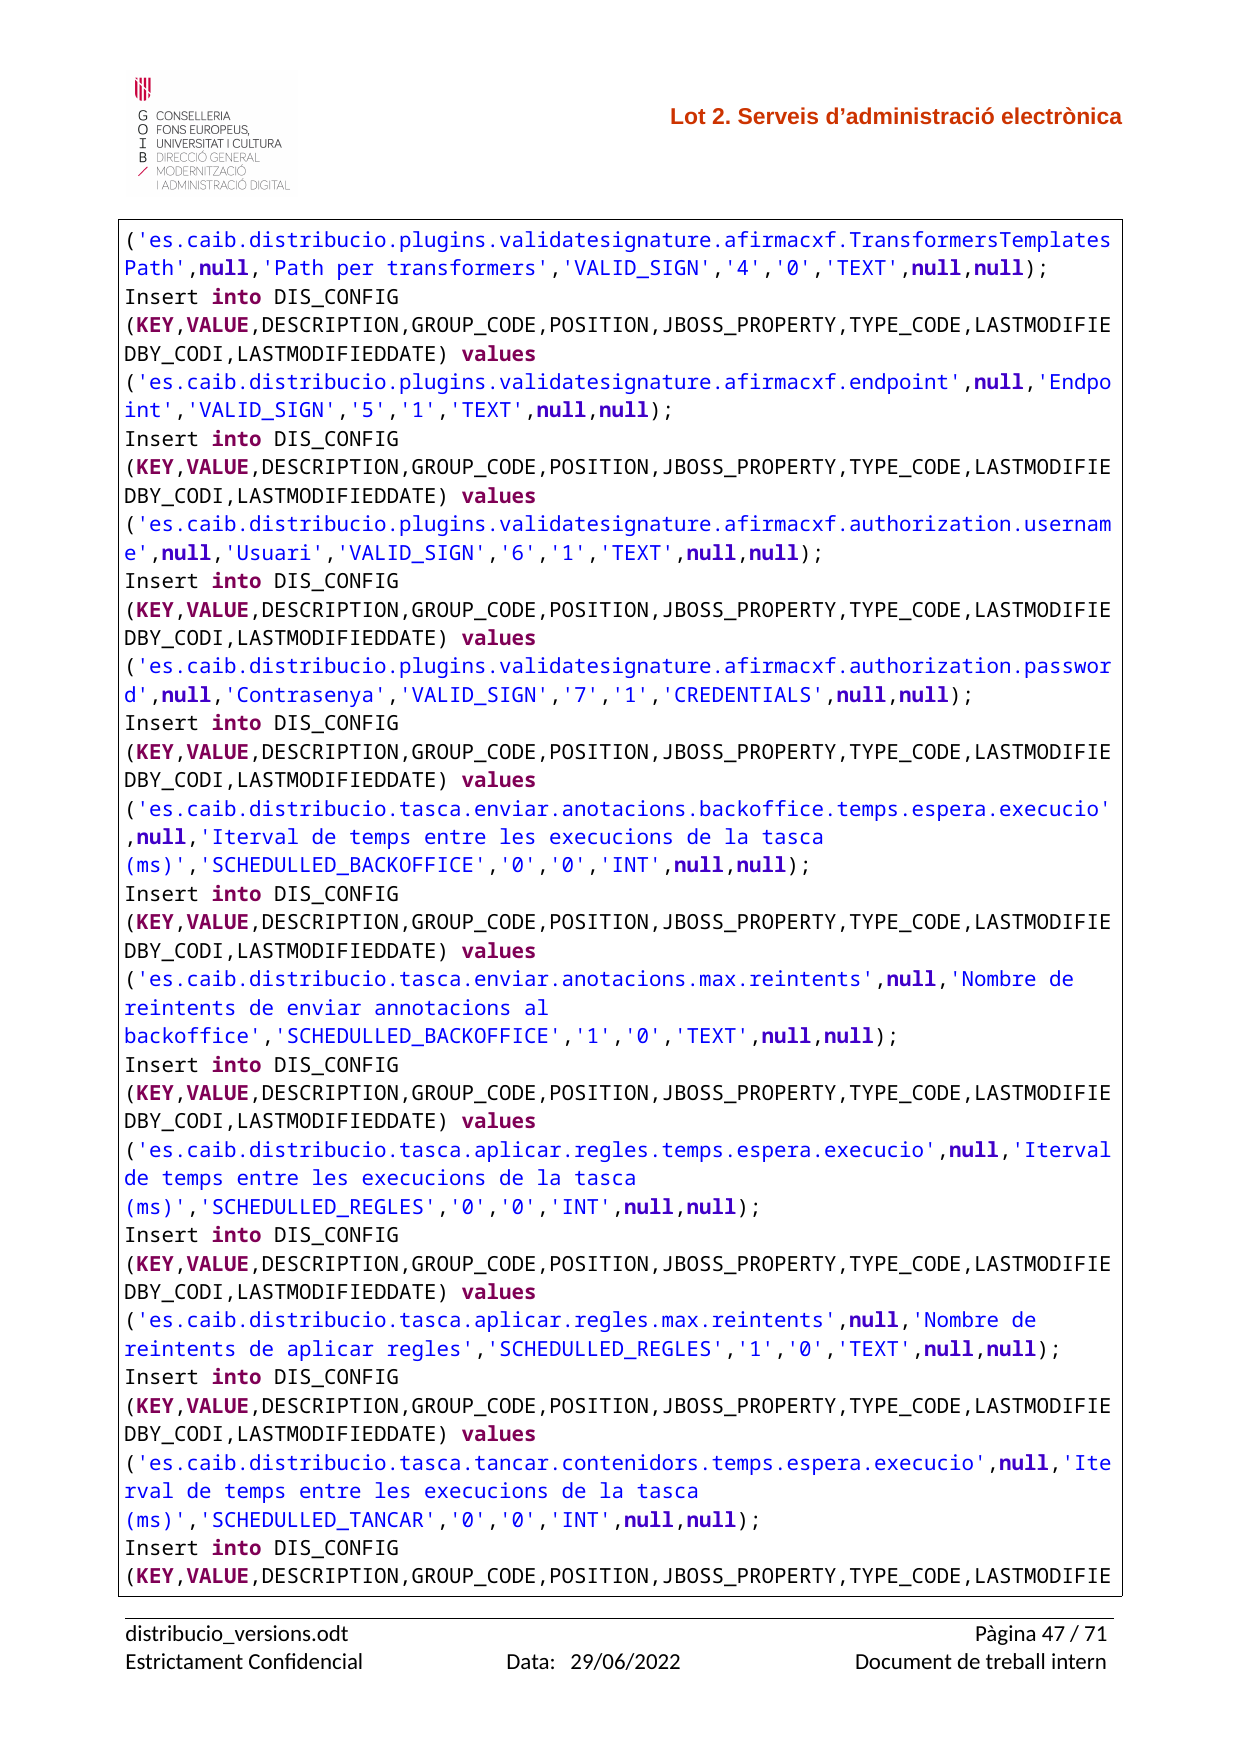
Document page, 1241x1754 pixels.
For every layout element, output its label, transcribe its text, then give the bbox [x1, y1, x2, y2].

table_header ('es.caib.distribucio.plugins.validatesignature.afirmacxf.TransformersTemplatesPath',null,'Path per transformers','VALID_SIGN','4','0','TEXT',null,null); Insert into DIS_CONFIG (KEY,VALUE,DESCRIPTION,GROUP_CODE,POSITION,JBOSS_PROPERTY,TYPE_CODE,LASTMODIFIEDBY_CODI,LASTMODIFIEDDATE) values ('es.caib.distribucio.plugins.validatesignature.afirmacxf.endpoint',null,'Endpoint','VALID_SIGN','5','1','TEXT',null,null); Insert into DIS_CONFIG (KEY,VALUE,DESCRIPTION,GROUP_CODE,POSITION,JBOSS_PROPERTY,TYPE_CODE,LASTMODIFIEDBY_CODI,LASTMODIFIEDDATE) values ('es.caib.distribucio.plugins.validatesignature.afirmacxf.authorization.username',null,'Usuari','VALID_SIGN','6','1','TEXT',null,null); Insert into DIS_CONFIG (KEY,VALUE,DESCRIPTION,GROUP_CODE,POSITION,JBOSS_PROPERTY,TYPE_CODE,LASTMODIFIEDBY_CODI,LASTMODIFIEDDATE) values ('es.caib.distribucio.plugins.validatesignature.afirmacxf.authorization.password',null,'Contrasenya','VALID_SIGN','7','1','CREDENTIALS',null,null); Insert into DIS_CONFIG (KEY,VALUE,DESCRIPTION,GROUP_CODE,POSITION,JBOSS_PROPERTY,TYPE_CODE,LASTMODIFIEDBY_CODI,LASTMODIFIEDDATE) values ('es.caib.distribucio.tasca.enviar.anotacions.backoffice.temps.espera.execucio',null,'Iterval de temps entre les execucions de la tasca (ms)','SCHEDULLED_BACKOFFICE','0','0','INT',null,null); Insert into DIS_CONFIG (KEY,VALUE,DESCRIPTION,GROUP_CODE,POSITION,JBOSS_PROPERTY,TYPE_CODE,LASTMODIFIEDBY_CODI,LASTMODIFIEDDATE) values ('es.caib.distribucio.tasca.enviar.anotacions.max.reintents',null,'Nombre de reintents de enviar annotacions al backoffice','SCHEDULLED_BACKOFFICE','1','0','TEXT',null,null); Insert into DIS_CONFIG (KEY,VALUE,DESCRIPTION,GROUP_CODE,POSITION,JBOSS_PROPERTY,TYPE_CODE,LASTMODIFIEDBY_CODI,LASTMODIFIEDDATE) values ('es.caib.distribucio.tasca.aplicar.regles.temps.espera.execucio',null,'Iterval de temps entre les execucions de la tasca (ms)','SCHEDULLED_REGLES','0','0','INT',null,null); Insert into DIS_CONFIG (KEY,VALUE,DESCRIPTION,GROUP_CODE,POSITION,JBOSS_PROPERTY,TYPE_CODE,LASTMODIFIEDBY_CODI,LASTMODIFIEDDATE) values ('es.caib.distribucio.tasca.aplicar.regles.max.reintents',null,'Nombre de reintents de aplicar regles','SCHEDULLED_REGLES','1','0','TEXT',null,null); Insert into DIS_CONFIG (KEY,VALUE,DESCRIPTION,GROUP_CODE,POSITION,JBOSS_PROPERTY,TYPE_CODE,LASTMODIFIEDBY_CODI,LASTMODIFIEDDATE) values ('es.caib.distribucio.tasca.tancar.contenidors.temps.espera.execucio',null,'Iterval de temps entre les execucions de la tasca (ms)','SCHEDULLED_TANCAR','0','0','INT',null,null); Insert into DIS_CONFIG (KEY,VALUE,DESCRIPTION,GROUP_CODE,POSITION,JBOSS_PROPERTY,TYPE_CODE,LASTMODIFIE [119, 220, 1122, 1596]
picture [126, 70, 299, 197]
